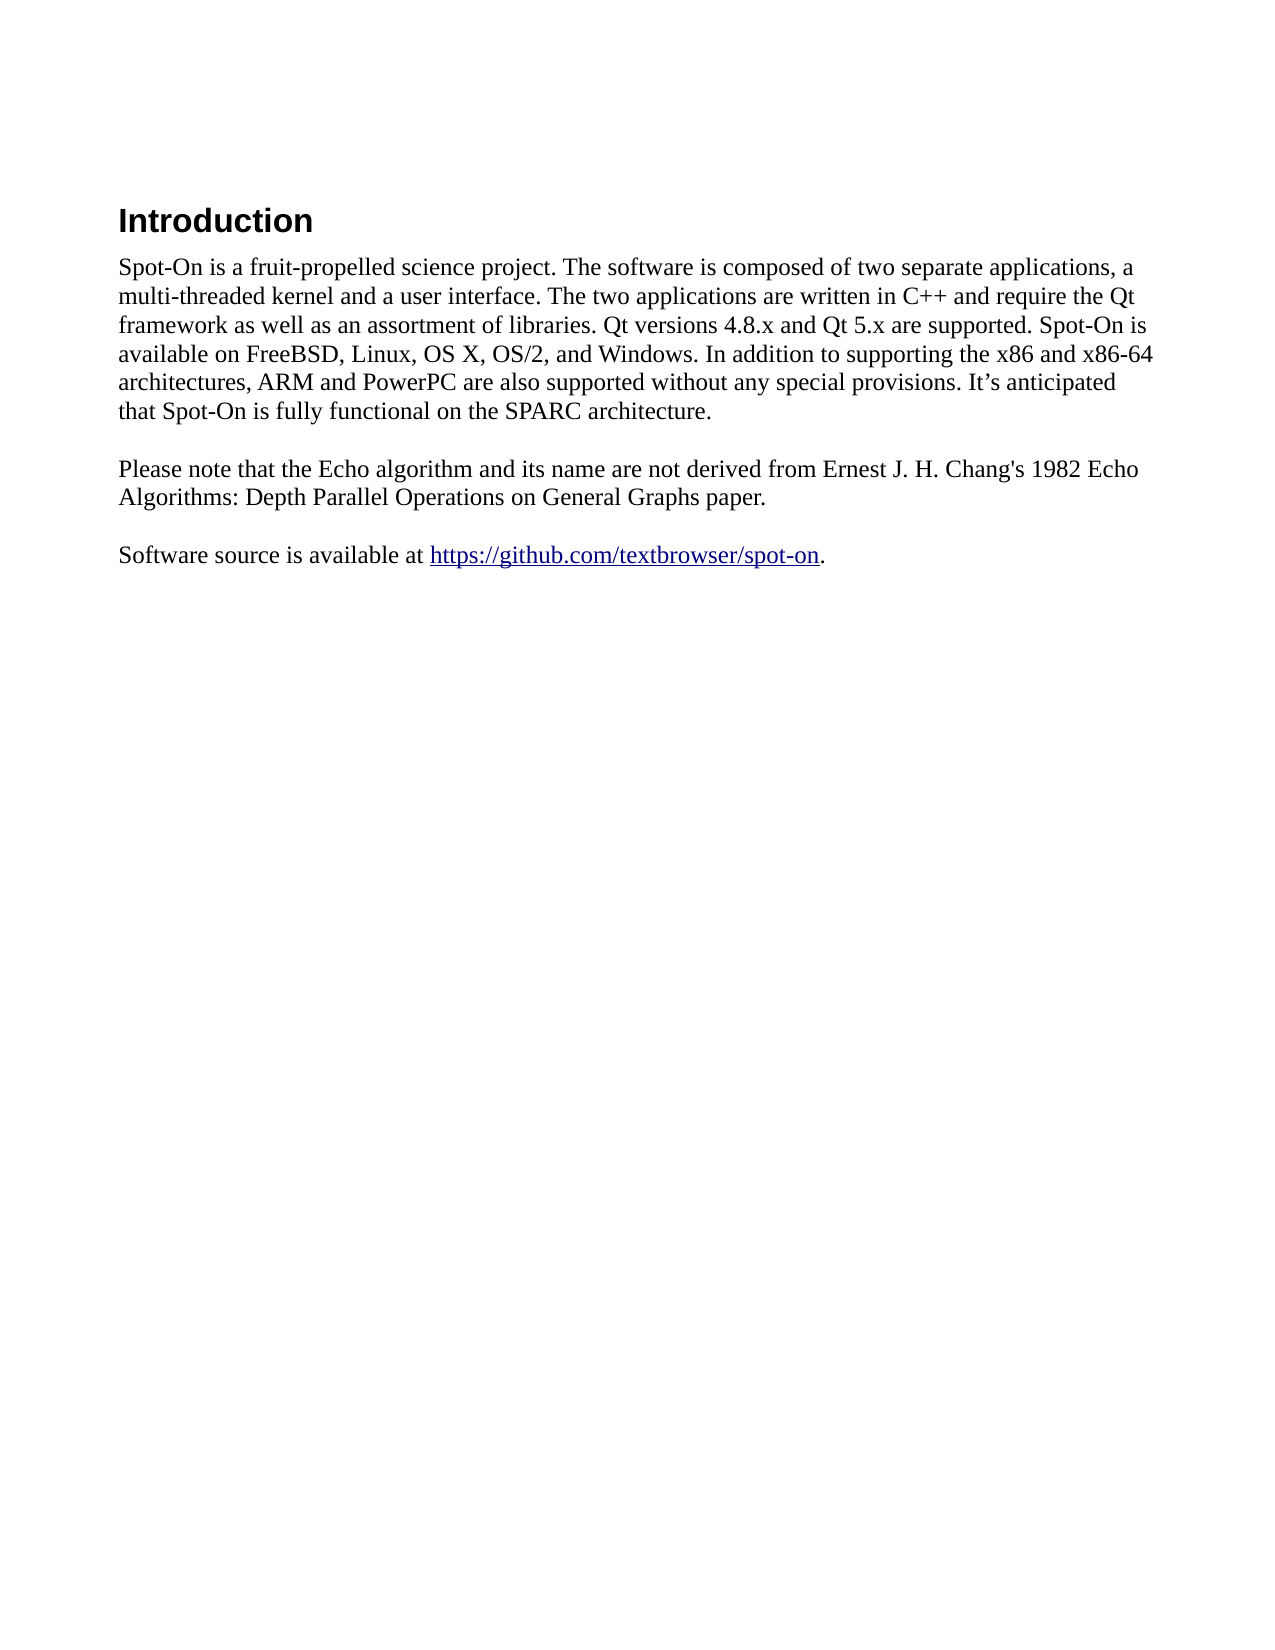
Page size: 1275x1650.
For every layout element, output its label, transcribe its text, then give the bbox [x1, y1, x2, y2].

text Software source is available at https://github.com/textbrowser/spot-on. [118, 540, 1157, 569]
text Spot-On is a fruit-propelled science project. The software is composed of two separate applications, a multi-threaded kernel and a user interface. The two applications are written in C++ and require the Qt framework as well as an assortment of libraries. Qt versions 4.8.x and Qt 5.x are supported. Spot-On is available on FreeBSD, Linux, OS X, OS/2, and Windows. In addition to supporting the x86 and x86-64 architectures, ARM and PowerPC are also supported without any special provisions. It’s anticipated that Spot-On is fully functional on the SPARC architecture. [118, 252, 1157, 425]
subtitle Introduction [118, 201, 1157, 240]
text Please note that the Echo algorithm and its name are not derived from Ernest J. H. Chang's 1982 Echo Algorithms: Depth Parallel Operations on General Graphs paper. [118, 454, 1157, 511]
